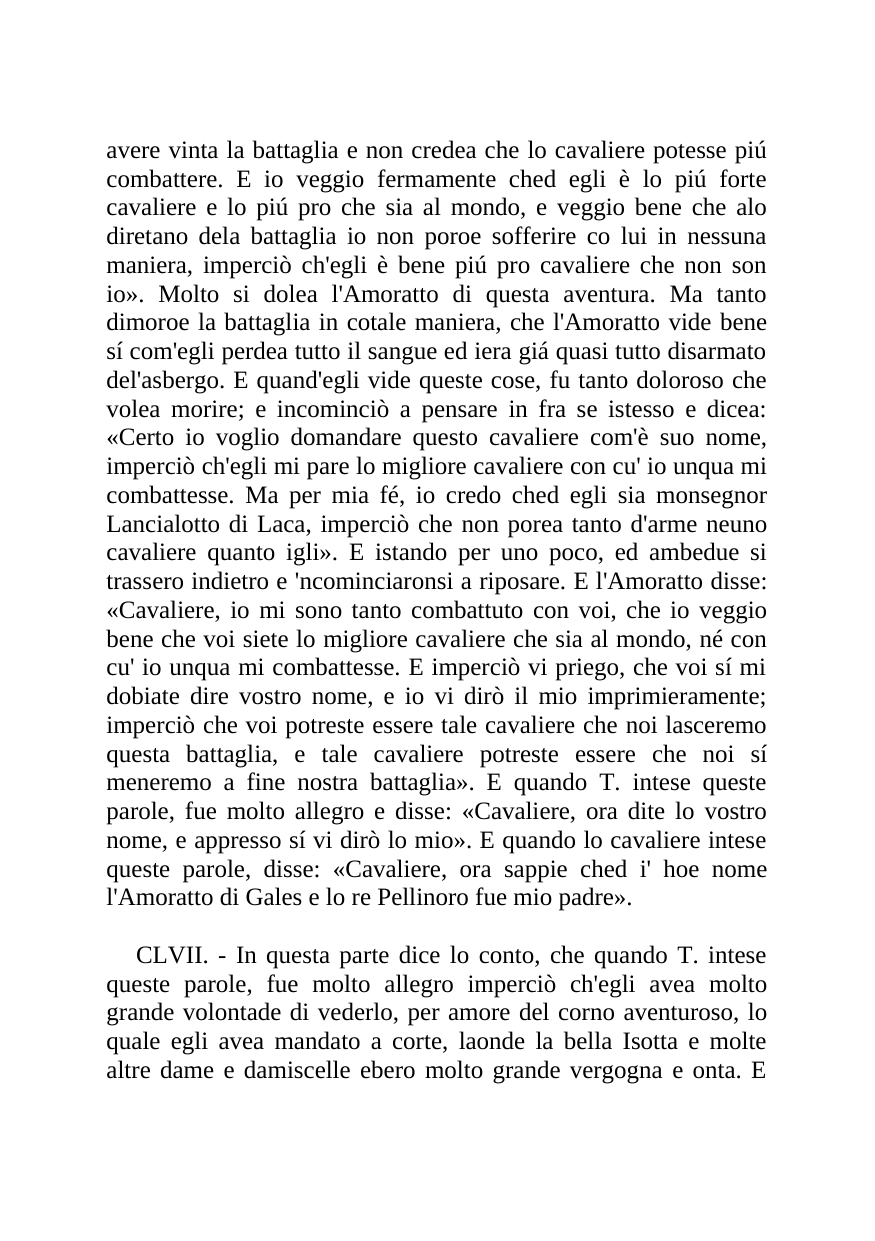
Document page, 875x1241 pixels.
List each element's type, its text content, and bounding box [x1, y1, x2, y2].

text avere vinta la battaglia e non credea che lo cavaliere potesse piú combattere. E io veggio fermamente ched egli è lo piú forte cavaliere e lo piú pro che sia al mondo, e veggio bene che alo diretano dela battaglia io non poroe sofferire co lui in nessuna maniera, imperciò ch'egli è bene piú pro cavaliere che non son io». Molto si dolea l'Amoratto di questa aventura. Ma tanto dimoroe la battaglia in cotale maniera, che l'Amoratto vide bene sí com'egli perdea tutto il sangue ed iera giá quasi tutto disarmato del'asbergo. E quand'egli vide queste cose, fu tanto doloroso che volea morire; e incominciò a pensare in fra se istesso e dicea: «Certo io voglio domandare questo cavaliere com'è suo nome, imperciò ch'egli mi pare lo migliore cavaliere con cu' io unqua mi combattesse. Ma per mia fé, io credo ched egli sia monsegnor Lancialotto di Laca, imperciò che non porea tanto d'arme neuno cavaliere quanto igli». E istando per uno poco, ed ambedue si trassero indietro e 'ncominciaronsi a riposare. E l'Amoratto disse: «Cavaliere, io mi sono tanto combattuto con voi, che io veggio bene che voi siete lo migliore cavaliere che sia al mondo, né con cu' io unqua mi combattesse. E imperciò vi priego, che voi sí mi dobiate dire vostro nome, e io vi dirò il mio imprimieramente; imperciò che voi potreste essere tale cavaliere che noi lasceremo questa battaglia, e tale cavaliere potreste essere che noi sí meneremo a fine nostra battaglia». E quando T. intese queste parole, fue molto allegro e disse: «Cavaliere, ora dite lo vostro nome, e appresso sí vi dirò lo mio». E quando lo cavaliere intese queste parole, disse: «Cavaliere, ora sappie ched i' hoe nome l'Amoratto di Gales e lo re Pellinoro fue mio padre». [106, 135, 768, 911]
text CLVII. - In questa parte dice lo conto, che quando T. intese queste parole, fue molto allegro imperciò ch'egli avea molto grande volontade di vederlo, per amore del corno aventuroso, lo quale egli avea mandato a corte, laonde la bella Isotta e molte altre dame e damiscelle ebero molto grande vergogna e onta. E [106, 940, 768, 1084]
